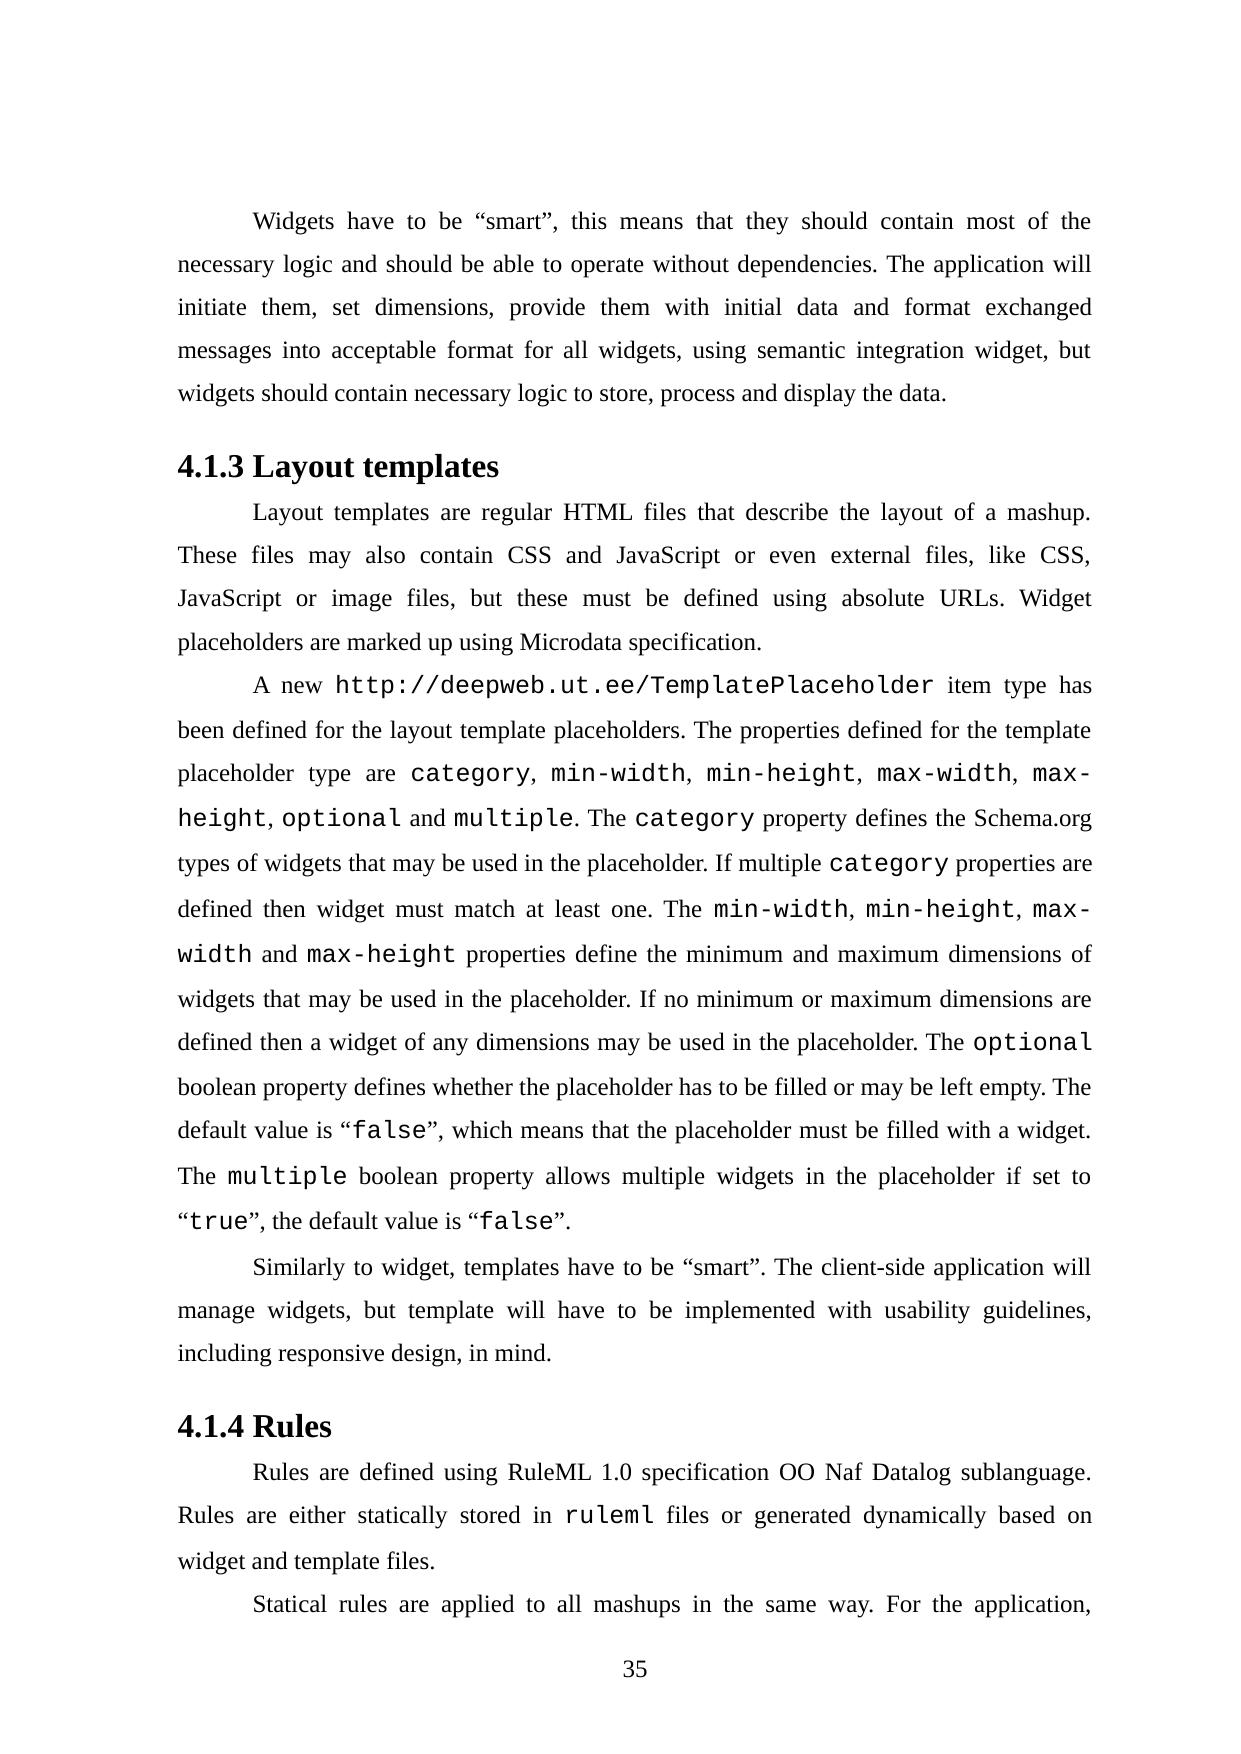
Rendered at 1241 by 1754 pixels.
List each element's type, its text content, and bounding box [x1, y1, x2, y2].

text A new http://deepweb.ut.ee/TemplatePlaceholder item type has been defined for the layout template placeholders. The properties defined for the template placeholder type are category, min-width, min-height, max-width, max-height, optional and multiple. The category property defines the Schema.org types of widgets that may be used in the placeholder. If multiple category properties are defined then widget must match at least one. The min-width, min-height, max-width and max-height properties define the minimum and maximum dimensions of widgets that may be used in the placeholder. If no minimum or maximum dimensions are defined then a widget of any dimensions may be used in the placeholder. The optional boolean property defines whether the placeholder has to be filled or may be left empty. The default value is “false”, which means that the placeholder must be filled with a widget. The multiple boolean property allows multiple widgets in the placeholder if set to “true”, the default value is “false”. [177, 670, 1093, 1237]
text Rules are defined using RuleML 1.0 specification OO Naf Datalog sublanguage. Rules are either statically stored in ruleml files or generated dynamically based on widget and template files. [177, 1457, 1093, 1574]
text Layout templates are regular HTML files that describe the layout of a mashup. These files may also contain CSS and JavaScript or even external files, like CSS, JavaScript or image files, but these must be defined using absolute URLs. Widget placeholders are marked up using Microdata specification. [177, 497, 1093, 655]
text Widgets have to be “smart”, this means that they should contain most of the necessary logic and should be able to operate without dependencies. The application will initiate them, set dimensions, provide them with initial data and format exchanged messages into acceptable format for all widgets, using semantic integration widget, but widgets should contain necessary logic to store, process and display the data. [177, 206, 1093, 407]
text Statical rules are applied to all mashups in the same way. For the application, [177, 1589, 1093, 1618]
subtitle Rules [177, 1407, 1093, 1445]
subtitle Layout templates [177, 446, 1093, 485]
text Similarly to widget, templates have to be “smart”. The client-side application will manage widgets, but template will have to be implemented with usability guidelines, including responsive design, in mind. [177, 1252, 1093, 1367]
